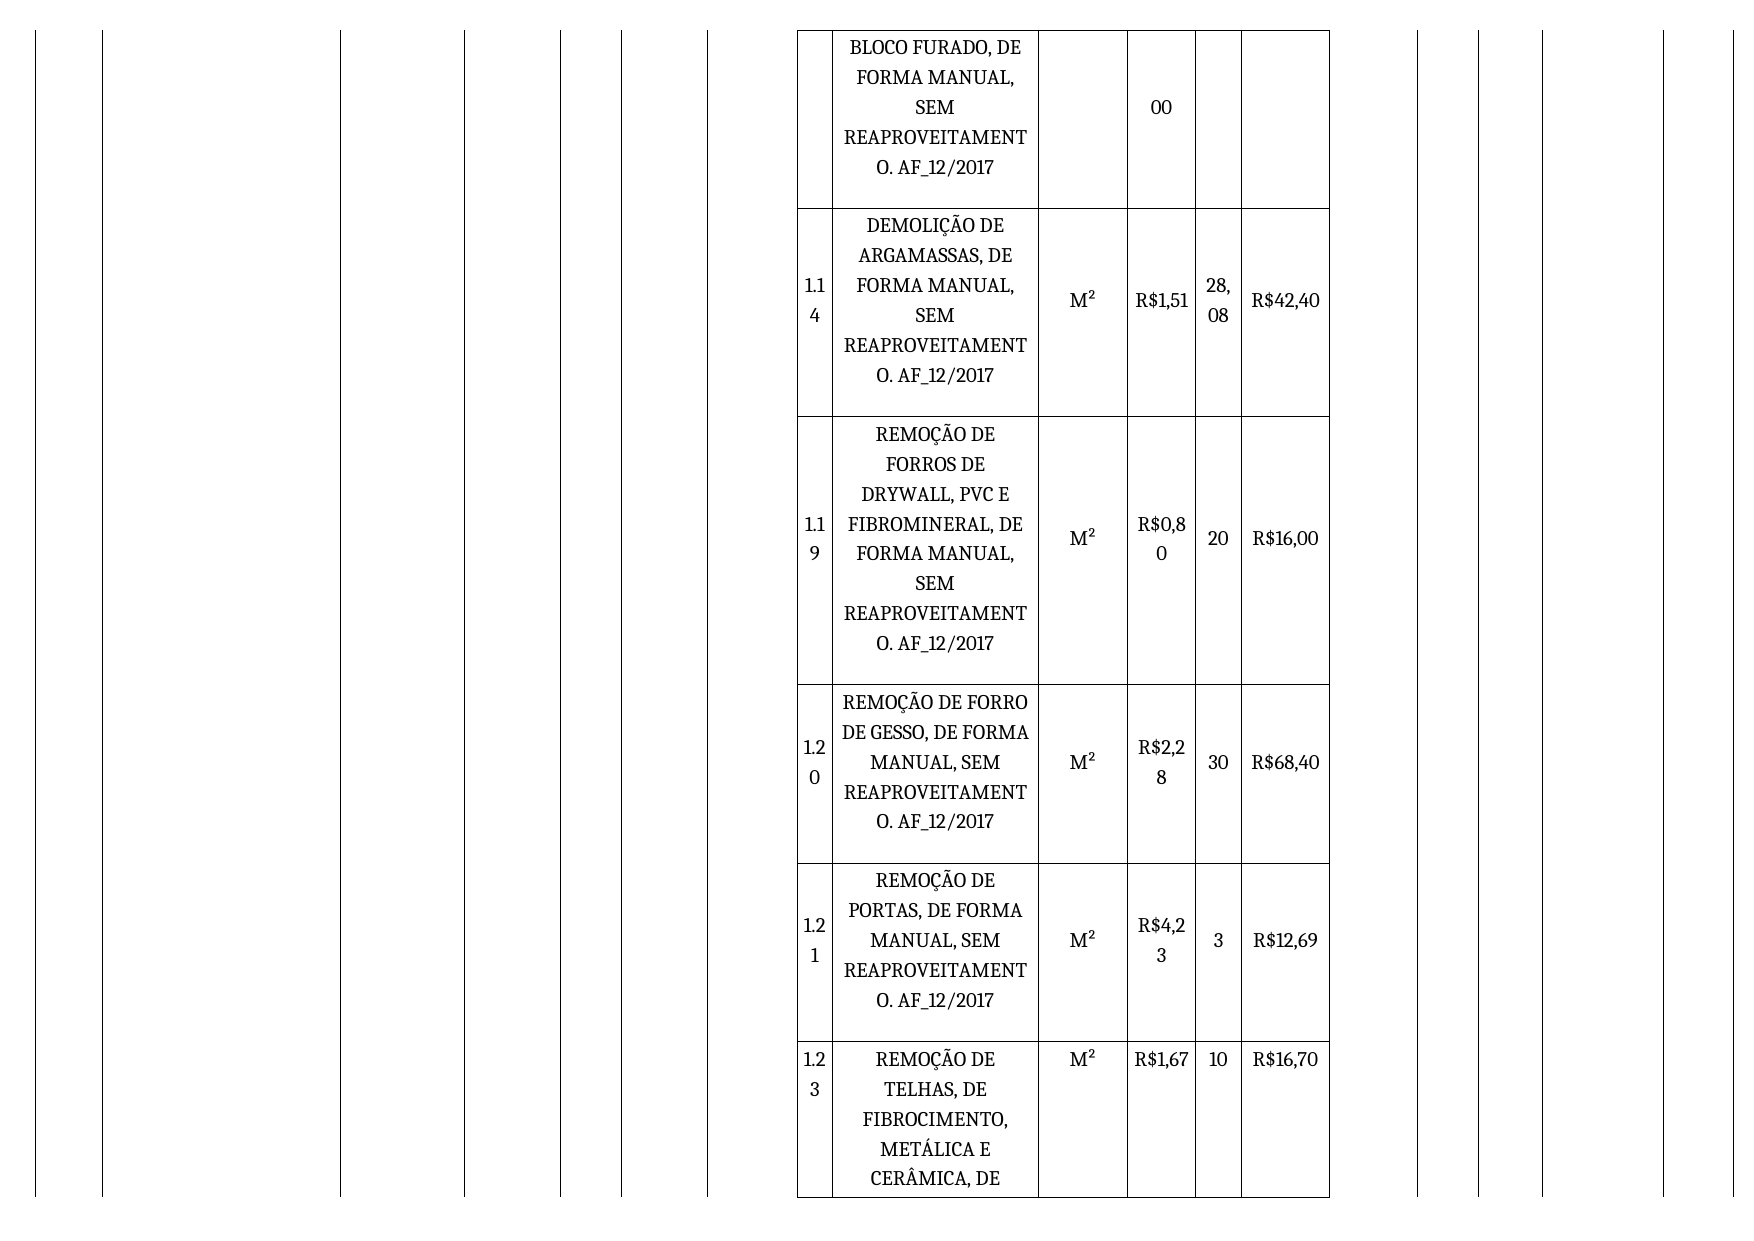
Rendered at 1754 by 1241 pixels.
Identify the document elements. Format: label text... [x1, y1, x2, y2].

table_cell [622, 863, 707, 1041]
table_cell 20 [1196, 417, 1241, 684]
table_cell [561, 208, 621, 416]
table_cell R$16,70 [1242, 1042, 1329, 1197]
table_cell [1330, 1041, 1417, 1197]
table_cell [36, 684, 102, 863]
table_cell R$16,00 [1242, 417, 1329, 684]
table_cell [103, 208, 340, 416]
table_cell [1664, 416, 1733, 684]
table_cell [1664, 1041, 1733, 1197]
table_cell [1479, 863, 1542, 1041]
table_cell M² [1039, 685, 1127, 863]
table_cell [341, 208, 464, 416]
table_cell [1479, 684, 1542, 863]
table_cell [1418, 416, 1478, 684]
table_cell [1330, 416, 1417, 684]
table_cell [1543, 208, 1663, 416]
table_cell 10 [1196, 1042, 1241, 1197]
table_cell [622, 30, 707, 208]
table_cell REMOÇÃO DE TELHAS, DE FIBROCIMENTO, METÁLICA E CERÂMICA, DE [833, 1042, 1038, 1197]
table_cell 3 [1196, 864, 1241, 1041]
table_cell [1196, 31, 1241, 208]
table_cell BLOCO FURADO, DE FORMA MANUAL, SEM REAPROVEITAMENTO. AF_12/2017 [833, 31, 1038, 208]
table_cell [36, 416, 102, 684]
table_cell [561, 30, 621, 208]
table_cell [622, 1041, 707, 1197]
table_cell M² [1039, 864, 1127, 1041]
table_cell [708, 1041, 797, 1197]
table_cell [708, 684, 797, 863]
table_cell M² [1039, 1042, 1127, 1197]
table_cell R$12,69 [1242, 864, 1329, 1041]
table_cell [1543, 1041, 1663, 1197]
table_cell [36, 863, 102, 1041]
table_cell [708, 208, 797, 416]
table_cell [1039, 31, 1127, 208]
table_cell M² [1039, 209, 1127, 416]
table_cell [1664, 30, 1733, 208]
table_cell 1.14 [798, 209, 832, 416]
table_cell [1418, 30, 1478, 208]
table_cell 00 [1128, 31, 1195, 208]
table_cell [1543, 684, 1663, 863]
table_cell R$42,40 [1242, 209, 1329, 416]
table_cell 1.23 [798, 1042, 832, 1197]
table_cell [341, 416, 464, 684]
table_cell 30 [1196, 685, 1241, 863]
table_cell [1418, 1041, 1478, 1197]
table_cell [465, 208, 560, 416]
table_cell [341, 684, 464, 863]
table_cell R$1,51 [1128, 209, 1195, 416]
table_cell [708, 416, 797, 684]
table_cell R$2,28 [1128, 685, 1195, 863]
table_cell [1418, 208, 1478, 416]
table_cell [103, 1041, 340, 1197]
table_cell [708, 863, 797, 1041]
table_cell [1418, 684, 1478, 863]
table_cell [36, 1041, 102, 1197]
table_cell [465, 30, 560, 208]
table_cell R$1,67 [1128, 1042, 1195, 1197]
table_cell [1330, 30, 1417, 208]
table_cell [1543, 416, 1663, 684]
table_cell [622, 416, 707, 684]
table_cell [103, 416, 340, 684]
table_cell [1664, 684, 1733, 863]
table_cell [798, 31, 832, 208]
table_cell [561, 684, 621, 863]
table_cell [36, 208, 102, 416]
table_cell 1.19 [798, 417, 832, 684]
table_cell [1664, 208, 1733, 416]
table_cell DEMOLIÇÃO DE ARGAMASSAS, DE FORMA MANUAL, SEM REAPROVEITAMENTO. AF_12/2017 [833, 209, 1038, 416]
table_cell [561, 416, 621, 684]
table_cell [341, 863, 464, 1041]
table_cell [103, 863, 340, 1041]
table_cell [465, 684, 560, 863]
table_cell REMOÇÃO DE FORROS DE DRYWALL, PVC E FIBROMINERAL, DE FORMA MANUAL, SEM REAPROVEITAMENTO. AF_12/2017 [833, 417, 1038, 684]
table_cell [465, 416, 560, 684]
table_cell [1479, 30, 1542, 208]
table_cell [465, 863, 560, 1041]
table_cell [708, 30, 797, 208]
table_cell R$4,23 [1128, 864, 1195, 1041]
table_cell [1330, 208, 1417, 416]
table_cell [1543, 863, 1663, 1041]
table_cell [36, 30, 102, 208]
table_cell R$68,40 [1242, 685, 1329, 863]
table_cell [1479, 416, 1542, 684]
table_cell [1330, 863, 1417, 1041]
table_cell [1418, 863, 1478, 1041]
table_cell R$0,80 [1128, 417, 1195, 684]
table_cell [622, 208, 707, 416]
table_cell [341, 30, 464, 208]
table_cell REMOÇÃO DE FORRO DE GESSO, DE FORMA MANUAL, SEM REAPROVEITAMENTO. AF_12/2017 [833, 685, 1038, 863]
table_cell 28,08 [1196, 209, 1241, 416]
table_cell [1330, 684, 1417, 863]
table_cell REMOÇÃO DE PORTAS, DE FORMA MANUAL, SEM REAPROVEITAMENTO. AF_12/2017 [833, 864, 1038, 1041]
table_cell [1664, 863, 1733, 1041]
table_cell [465, 1041, 560, 1197]
table_cell 1.21 [798, 864, 832, 1041]
table_cell [1242, 31, 1329, 208]
table_cell [561, 863, 621, 1041]
table_cell [1479, 1041, 1542, 1197]
table_cell [561, 1041, 621, 1197]
table_cell 1.20 [798, 685, 832, 863]
table_cell [1543, 30, 1663, 208]
table_cell [1479, 208, 1542, 416]
table_cell [103, 684, 340, 863]
table_cell M² [1039, 417, 1127, 684]
table_cell [622, 684, 707, 863]
table_cell [103, 30, 340, 208]
table_cell [341, 1041, 464, 1197]
